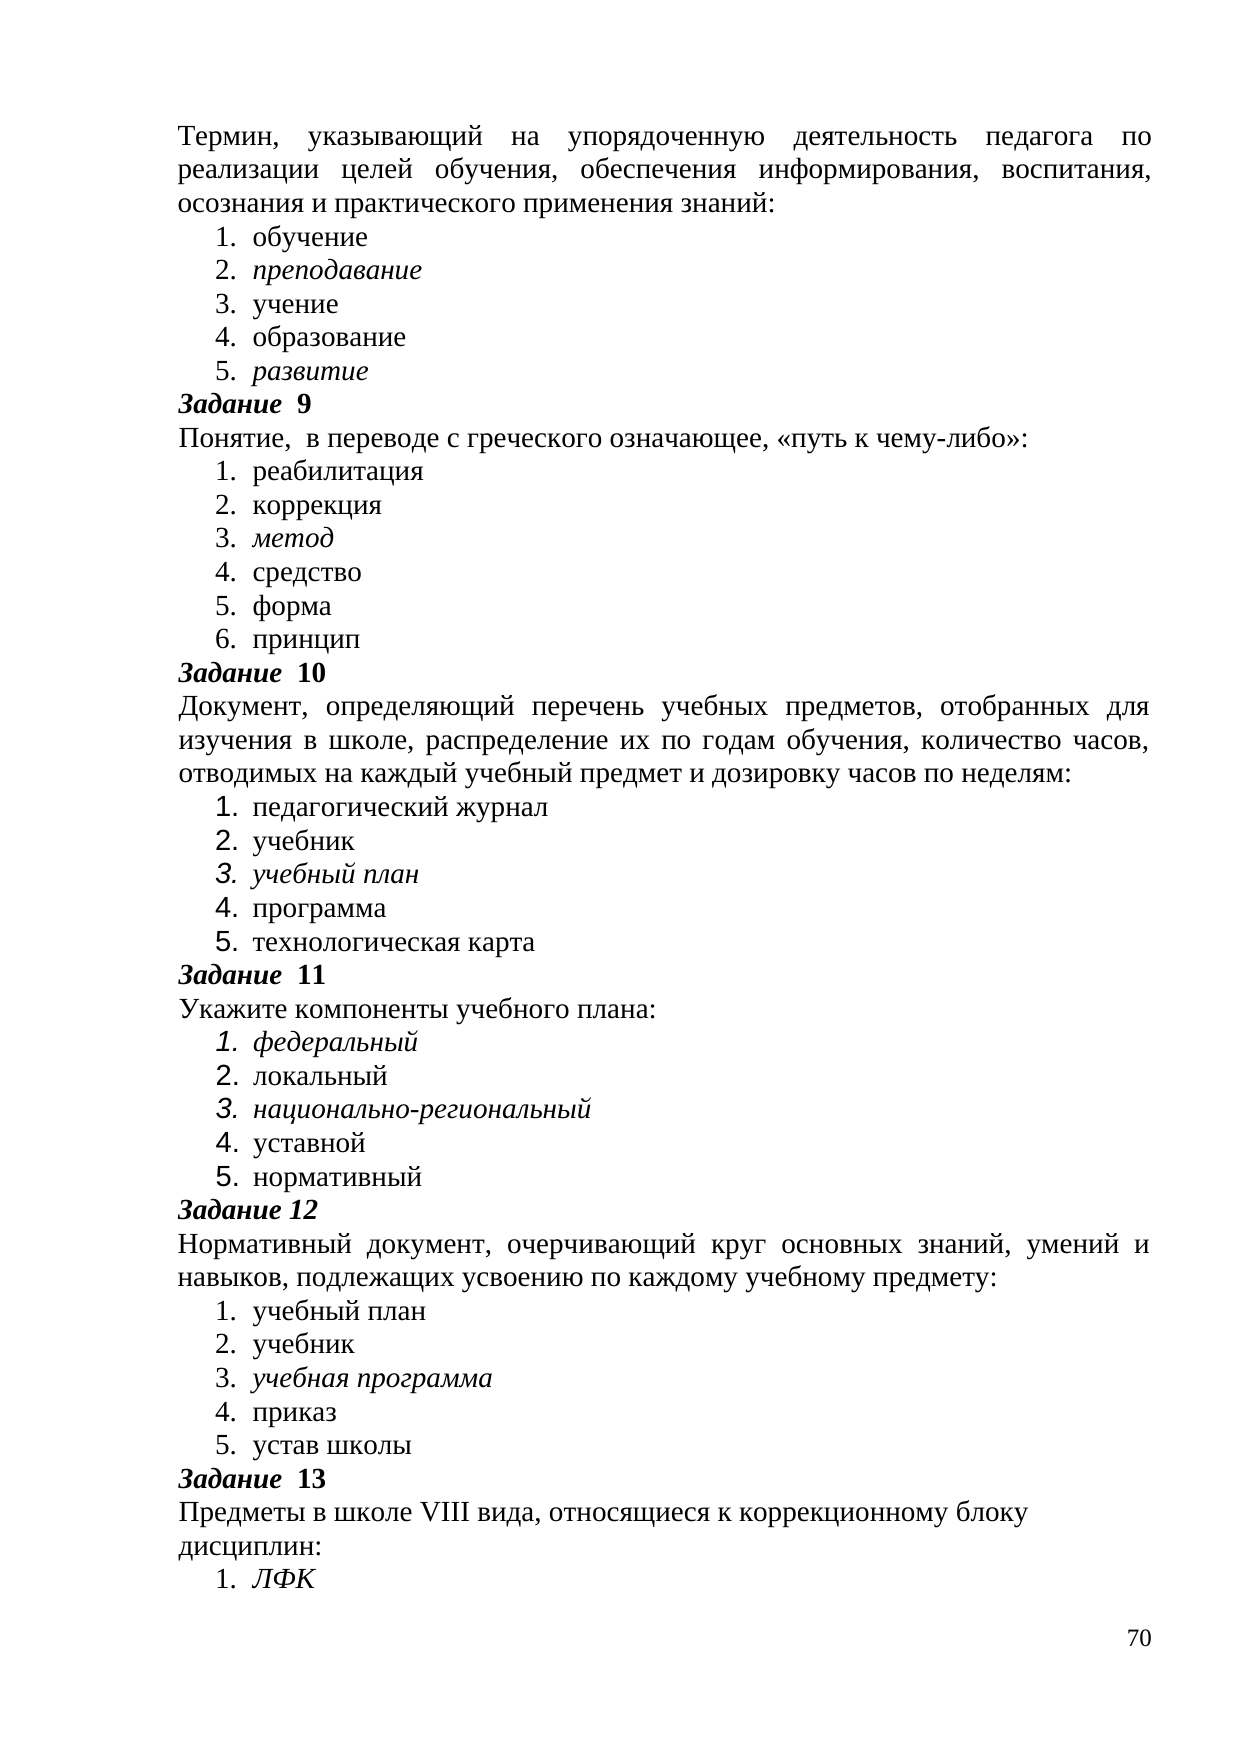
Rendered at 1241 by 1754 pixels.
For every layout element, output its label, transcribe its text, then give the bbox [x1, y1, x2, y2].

list локальный [215, 1058, 1152, 1092]
list метод [215, 521, 1152, 554]
list реабилитация [215, 453, 1152, 487]
list обучение [215, 219, 1152, 252]
list учебная программа [215, 1360, 1152, 1394]
text Задание 10 [178, 655, 1150, 688]
list учение [215, 286, 1152, 319]
list приказ [215, 1394, 1152, 1427]
list федеральный [215, 1024, 1152, 1058]
list коррекция [215, 487, 423, 521]
list учебный план [215, 856, 1152, 890]
text Нормативный документ, очерчивающий круг основных знаний, умений и навыков, подлежащих усвоению по каждому учебному предмету: [177, 1226, 1150, 1293]
list учебный план [215, 1293, 1152, 1327]
list развитие [215, 353, 1152, 386]
list учебник [215, 823, 1152, 856]
text Задание 9 [178, 386, 1150, 420]
text Задание 11 [178, 957, 1152, 991]
list средство [215, 554, 1152, 588]
list нормативный [215, 1159, 1152, 1192]
list ЛФК [215, 1561, 1152, 1595]
text Документ, определяющий перечень учебных предметов, отобранных для изучения в школе, распределение их по годам обучения, количество часов, отводимых на каждый учебный предмет и дозировку часов по неделям: [178, 688, 1150, 789]
text Задание 13 [178, 1461, 1152, 1494]
text Термин, указывающий на упорядоченную деятельность педагога по реализации целей обучения, обеспечения информирования, воспитания, осознания и практического применения знаний: [177, 118, 1152, 219]
text Задание 12 [178, 1192, 1152, 1226]
text Укажите компоненты учебного плана: [178, 991, 1152, 1024]
text Понятие, в переводе с греческого означающее, «путь к чему-либо»: [178, 420, 1150, 453]
list учебник [215, 1327, 1152, 1360]
list принцип [215, 621, 1152, 655]
list национально-региональный [215, 1092, 1152, 1125]
list программа [215, 890, 1152, 923]
list педагогический журнал [215, 789, 1152, 823]
list преподавание [215, 252, 1152, 286]
list уставной [215, 1125, 1152, 1159]
list форма [215, 588, 1152, 621]
list устав школы [215, 1427, 1152, 1461]
list образование [215, 319, 1152, 353]
text Предметы в школе VIII вида, относящиеся к коррекционному блоку дисциплин: [178, 1494, 1147, 1561]
list технологическая карта [215, 923, 1152, 957]
